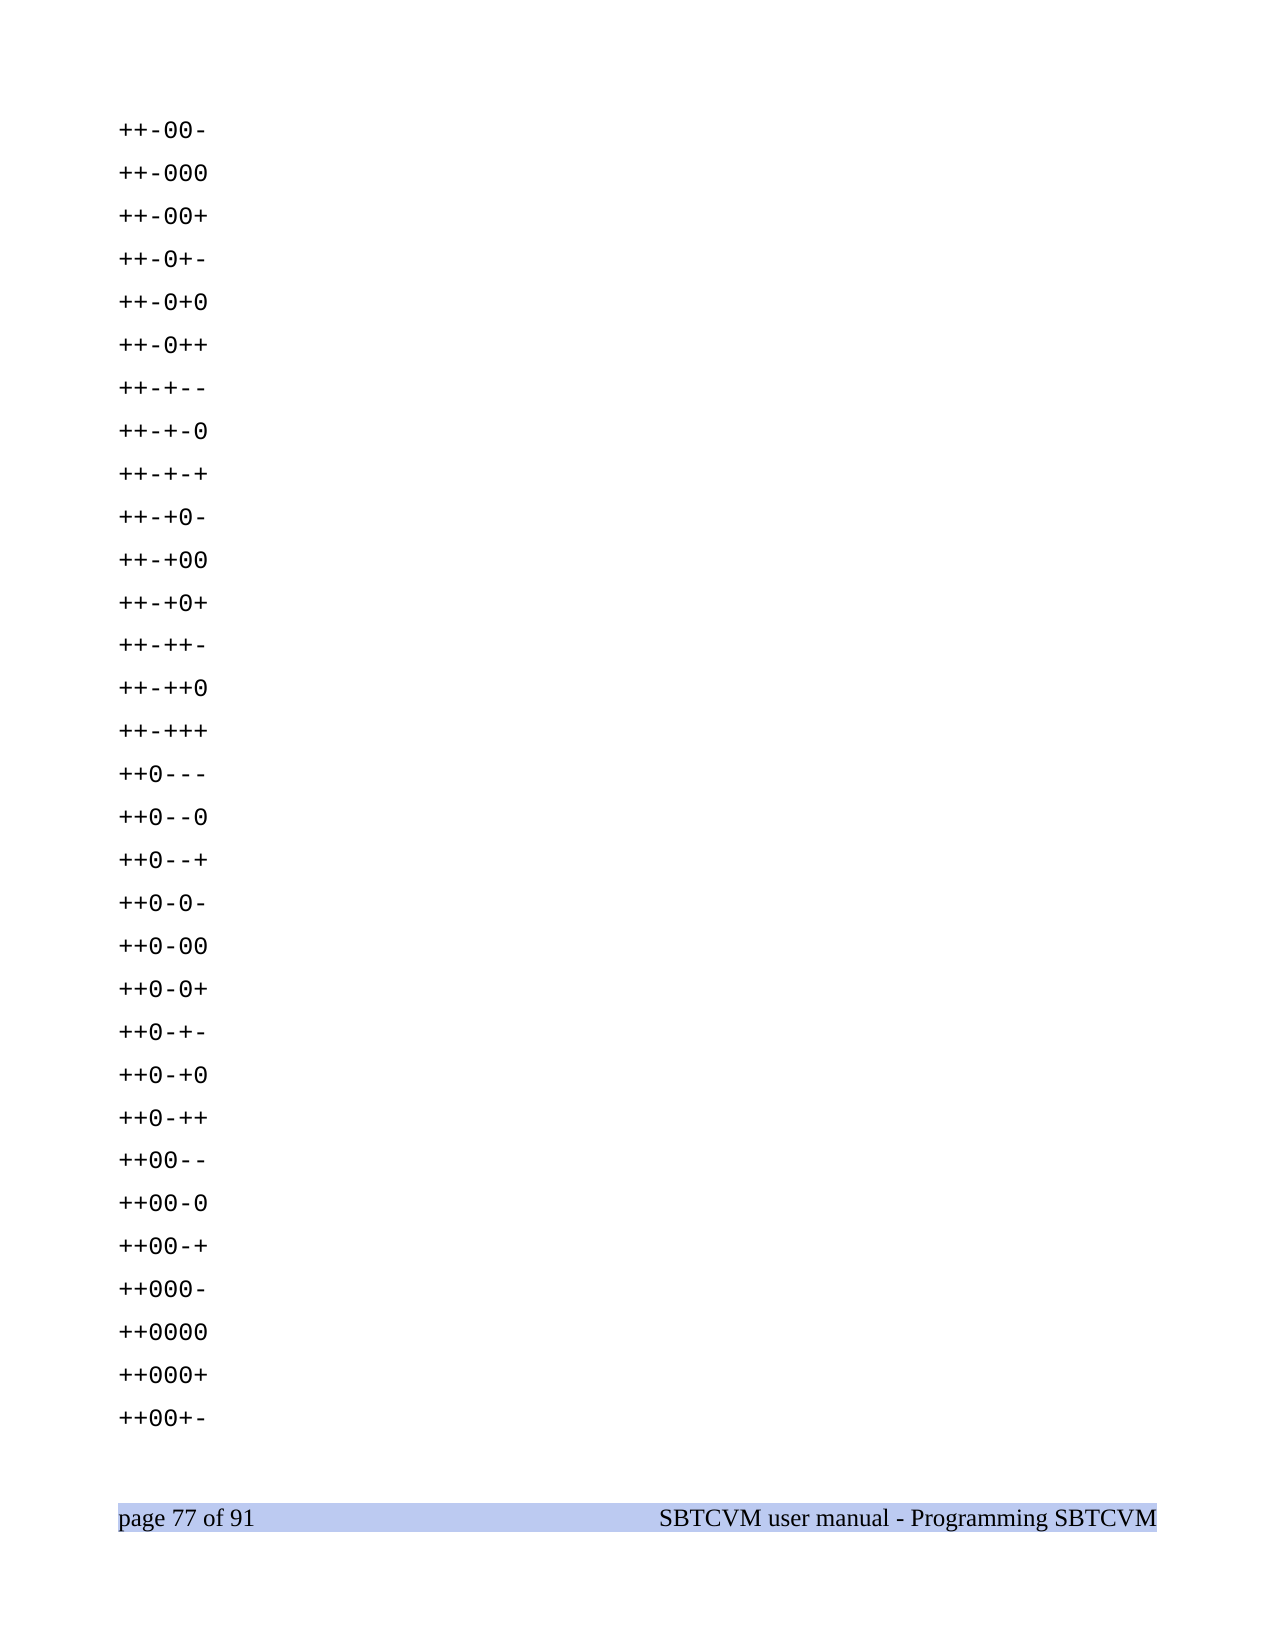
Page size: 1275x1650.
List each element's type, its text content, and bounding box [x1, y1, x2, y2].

text ++0-0- [118, 891, 1157, 919]
text ++-+-- [118, 376, 1157, 404]
text ++-+-+ [118, 461, 1157, 490]
text ++0--+ [118, 848, 1157, 876]
text ++-0+0 [118, 290, 1157, 318]
text ++-000 [118, 161, 1157, 189]
text ++-++- [118, 633, 1157, 661]
text ++-+00 [118, 547, 1157, 576]
text ++0-00 [118, 933, 1157, 962]
text ++-++0 [118, 676, 1157, 704]
text ++-00+ [118, 204, 1157, 232]
text ++0-0+ [118, 976, 1157, 1005]
text ++-0+- [118, 247, 1157, 275]
text ++000- [118, 1277, 1157, 1305]
text ++00+- [118, 1406, 1157, 1434]
text ++0-+- [118, 1019, 1157, 1048]
text ++00-+ [118, 1234, 1157, 1262]
text ++00-0 [118, 1191, 1157, 1219]
text ++000+ [118, 1363, 1157, 1391]
text ++0-+0 [118, 1062, 1157, 1091]
text ++-+0+ [118, 590, 1157, 618]
text ++00-- [118, 1148, 1157, 1176]
text ++0--- [118, 762, 1157, 790]
text ++-+0- [118, 504, 1157, 533]
text ++-00- [118, 118, 1157, 146]
text ++0000 [118, 1320, 1157, 1348]
text ++0--0 [118, 805, 1157, 833]
text ++-+-0 [118, 418, 1157, 447]
text ++0-++ [118, 1105, 1157, 1133]
text ++-0++ [118, 333, 1157, 361]
text ++-+++ [118, 719, 1157, 747]
